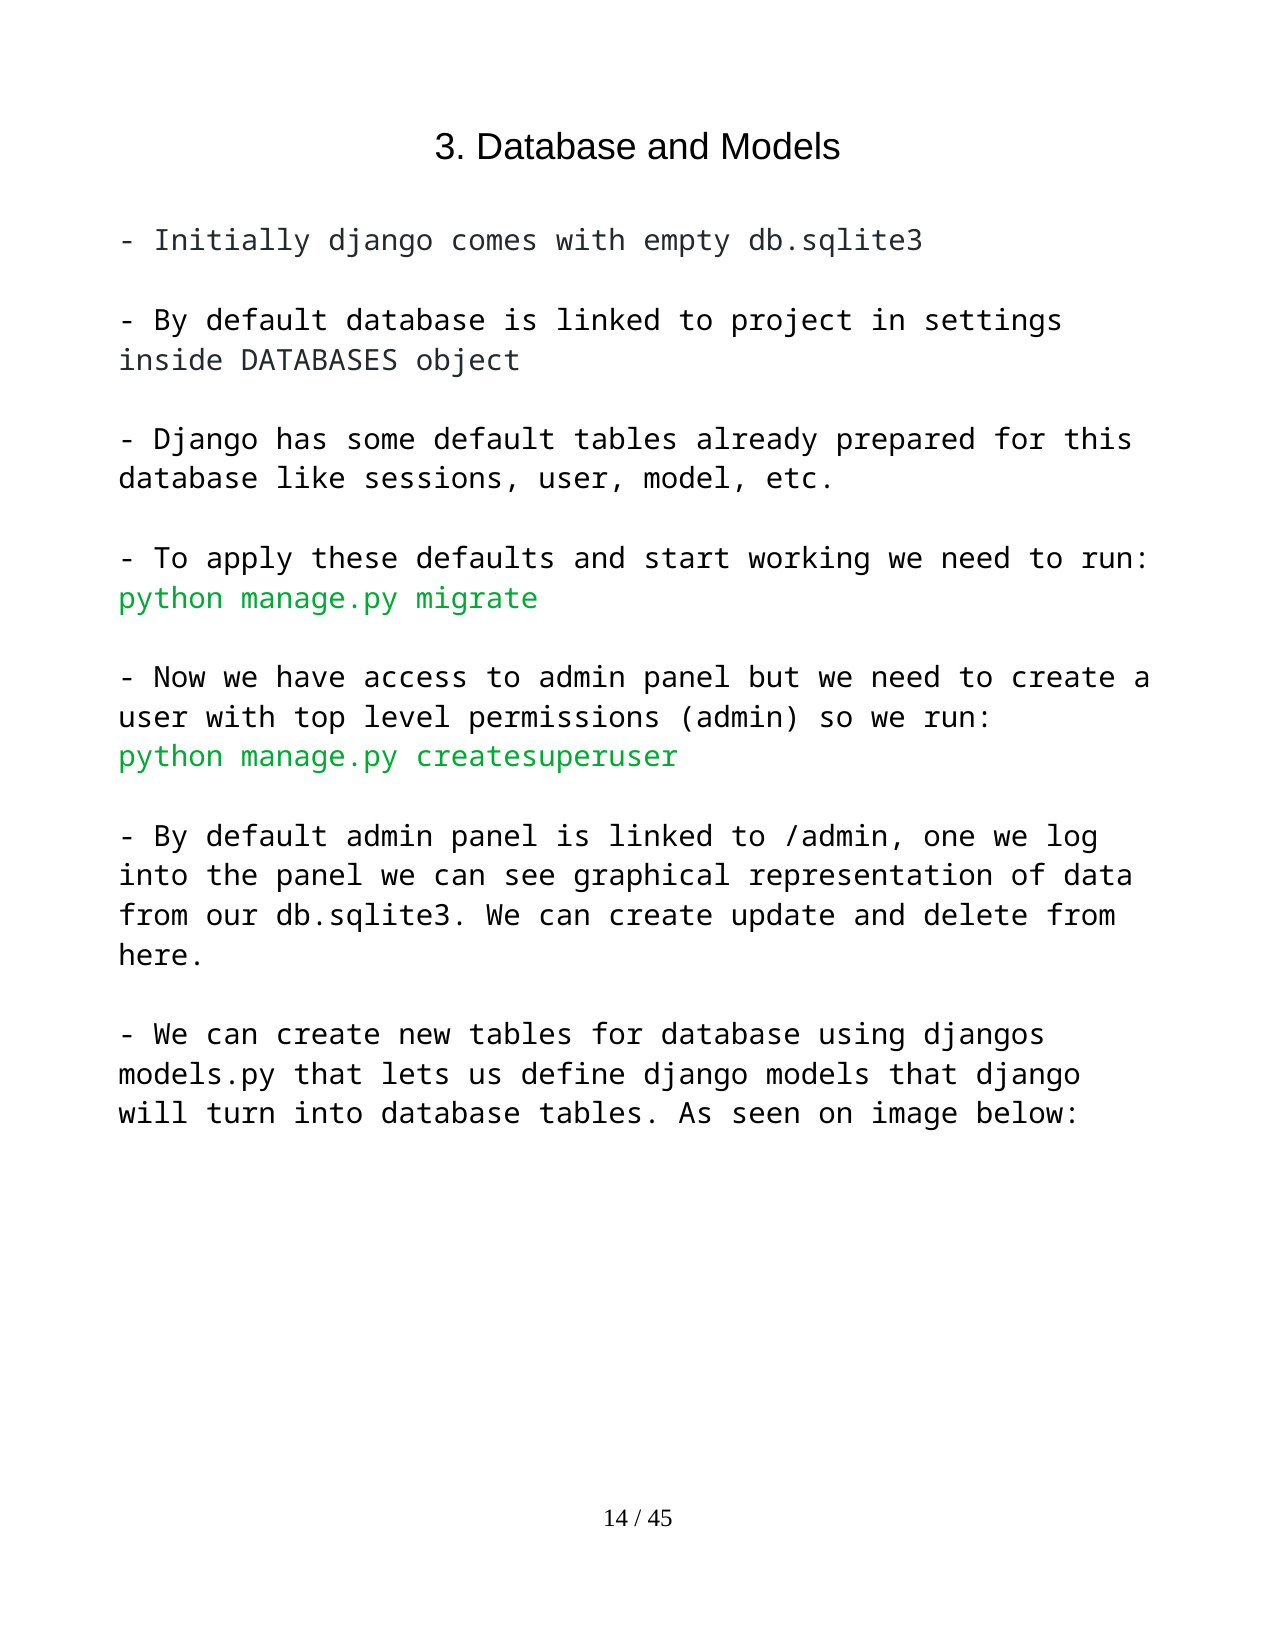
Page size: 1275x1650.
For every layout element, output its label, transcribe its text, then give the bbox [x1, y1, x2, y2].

text - By default admin panel is linked to /admin, one we log into the panel we can see graphical representation of data from our db.sqlite3. We can create update and delete from here. [118, 815, 1157, 974]
text - We can create new tables for database using djangos models.py that lets us define django models that django will turn into database tables. As seen on image below: [118, 1013, 1157, 1132]
text - Django has some default tables already prepared for this database like sessions, user, model, etc. [118, 418, 1157, 497]
text python manage.py createsuperuser [118, 736, 1157, 775]
text - Now we have access to admin panel but we need to create a user with top level permissions (admin) so we run: [118, 656, 1157, 736]
text - To apply these defaults and start working we need to run: [118, 537, 1157, 577]
subtitle 3. Database and Models [118, 124, 1157, 167]
text - Initially django comes with empty db.sqlite3 [118, 220, 1157, 259]
text - By default database is linked to project in settings inside DATABASES object [118, 299, 1157, 378]
text python manage.py migrate [118, 577, 1157, 617]
